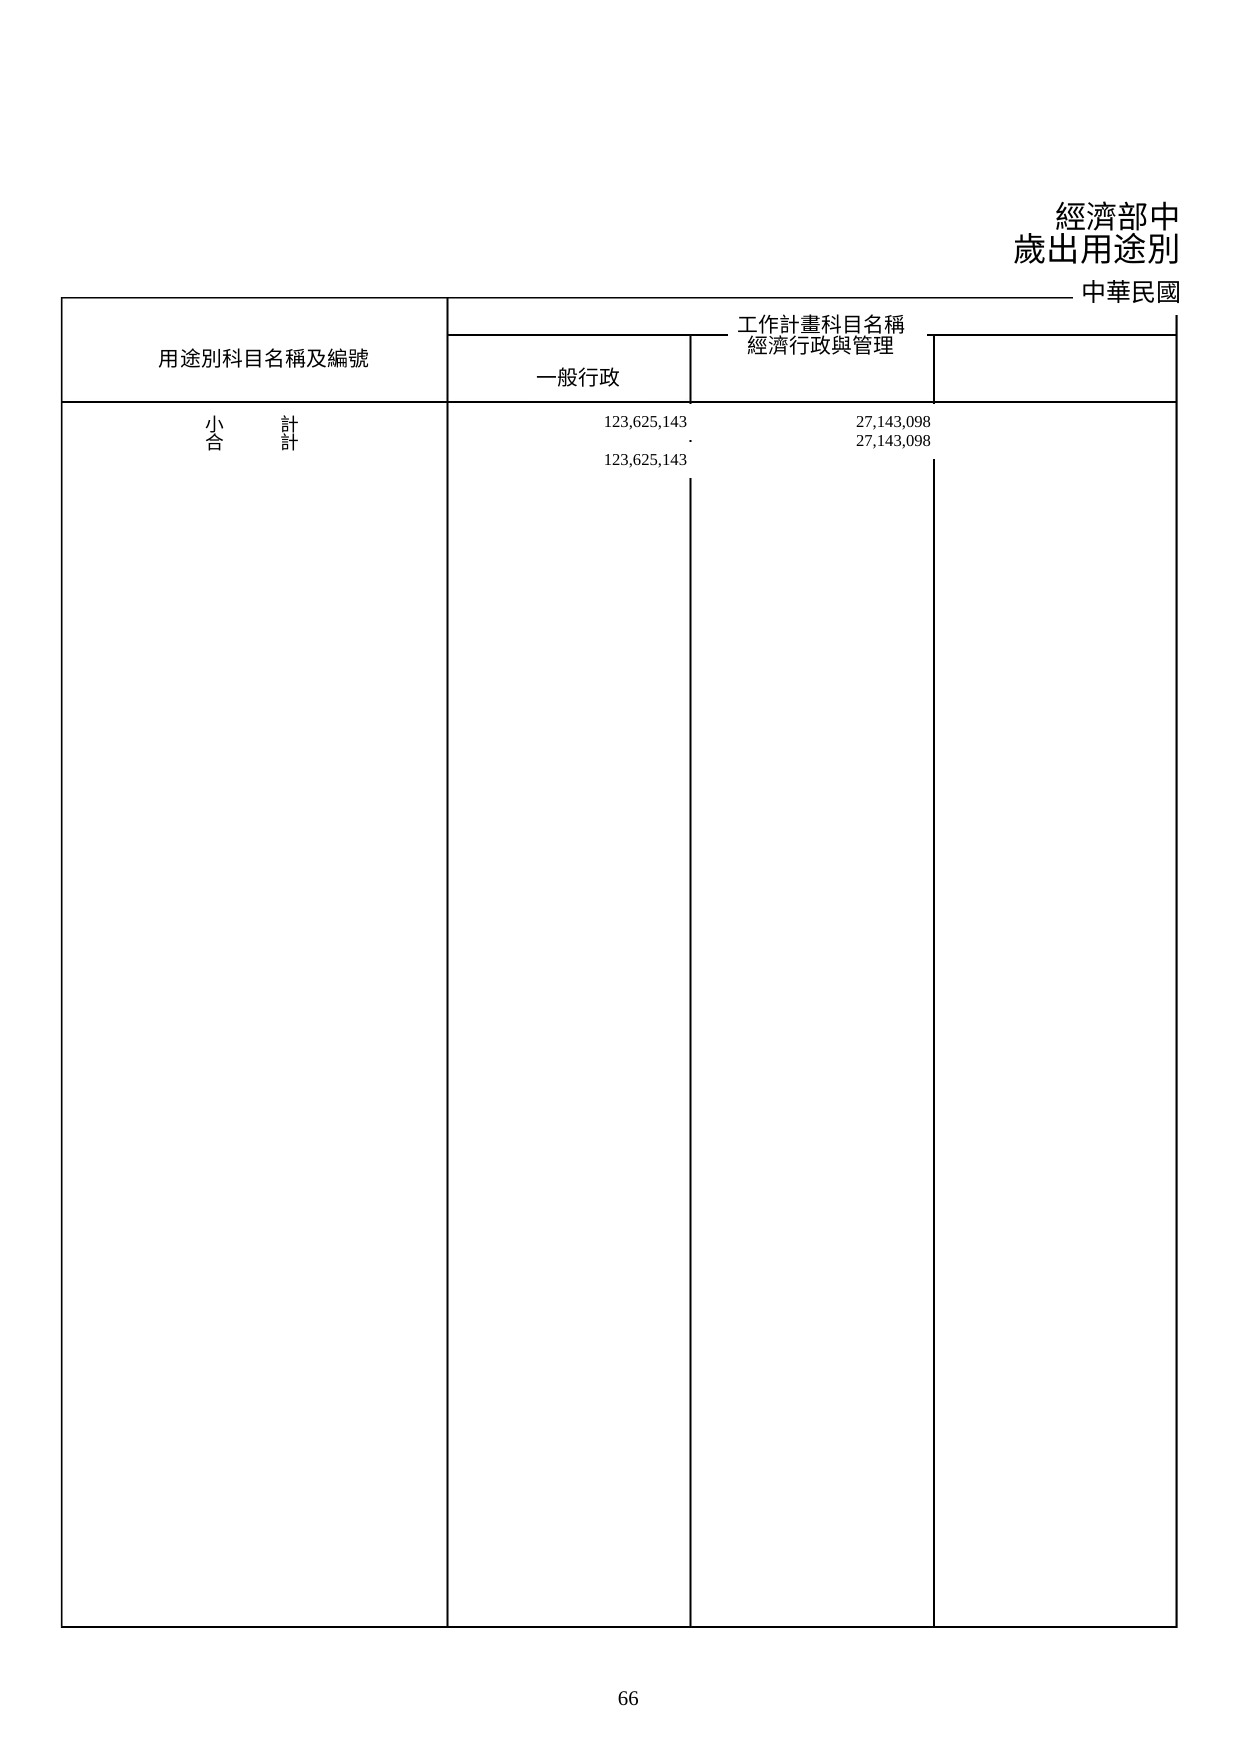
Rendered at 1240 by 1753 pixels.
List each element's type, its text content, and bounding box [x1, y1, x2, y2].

text 歲出用途別 [1013, 235, 1211, 268]
picture [60, 297, 1178, 1628]
text 27,143,098 [856, 413, 947, 431]
text 一般行政 [536, 369, 633, 390]
text 經濟行政與管理 [747, 337, 918, 358]
text 用途別科目名稱及編號 [159, 349, 382, 370]
text 小 計 [74, 416, 315, 435]
text 中華民國 [1082, 281, 1202, 306]
text 123,625,143 [603, 451, 704, 469]
text 27,143,098 [856, 431, 947, 450]
text 66 [618, 1689, 652, 1710]
text 123,625,143 [603, 413, 704, 431]
text 合 計 [74, 435, 315, 453]
text 工作計畫科目名稱 [737, 316, 918, 337]
text 經濟部中 [1055, 204, 1211, 235]
